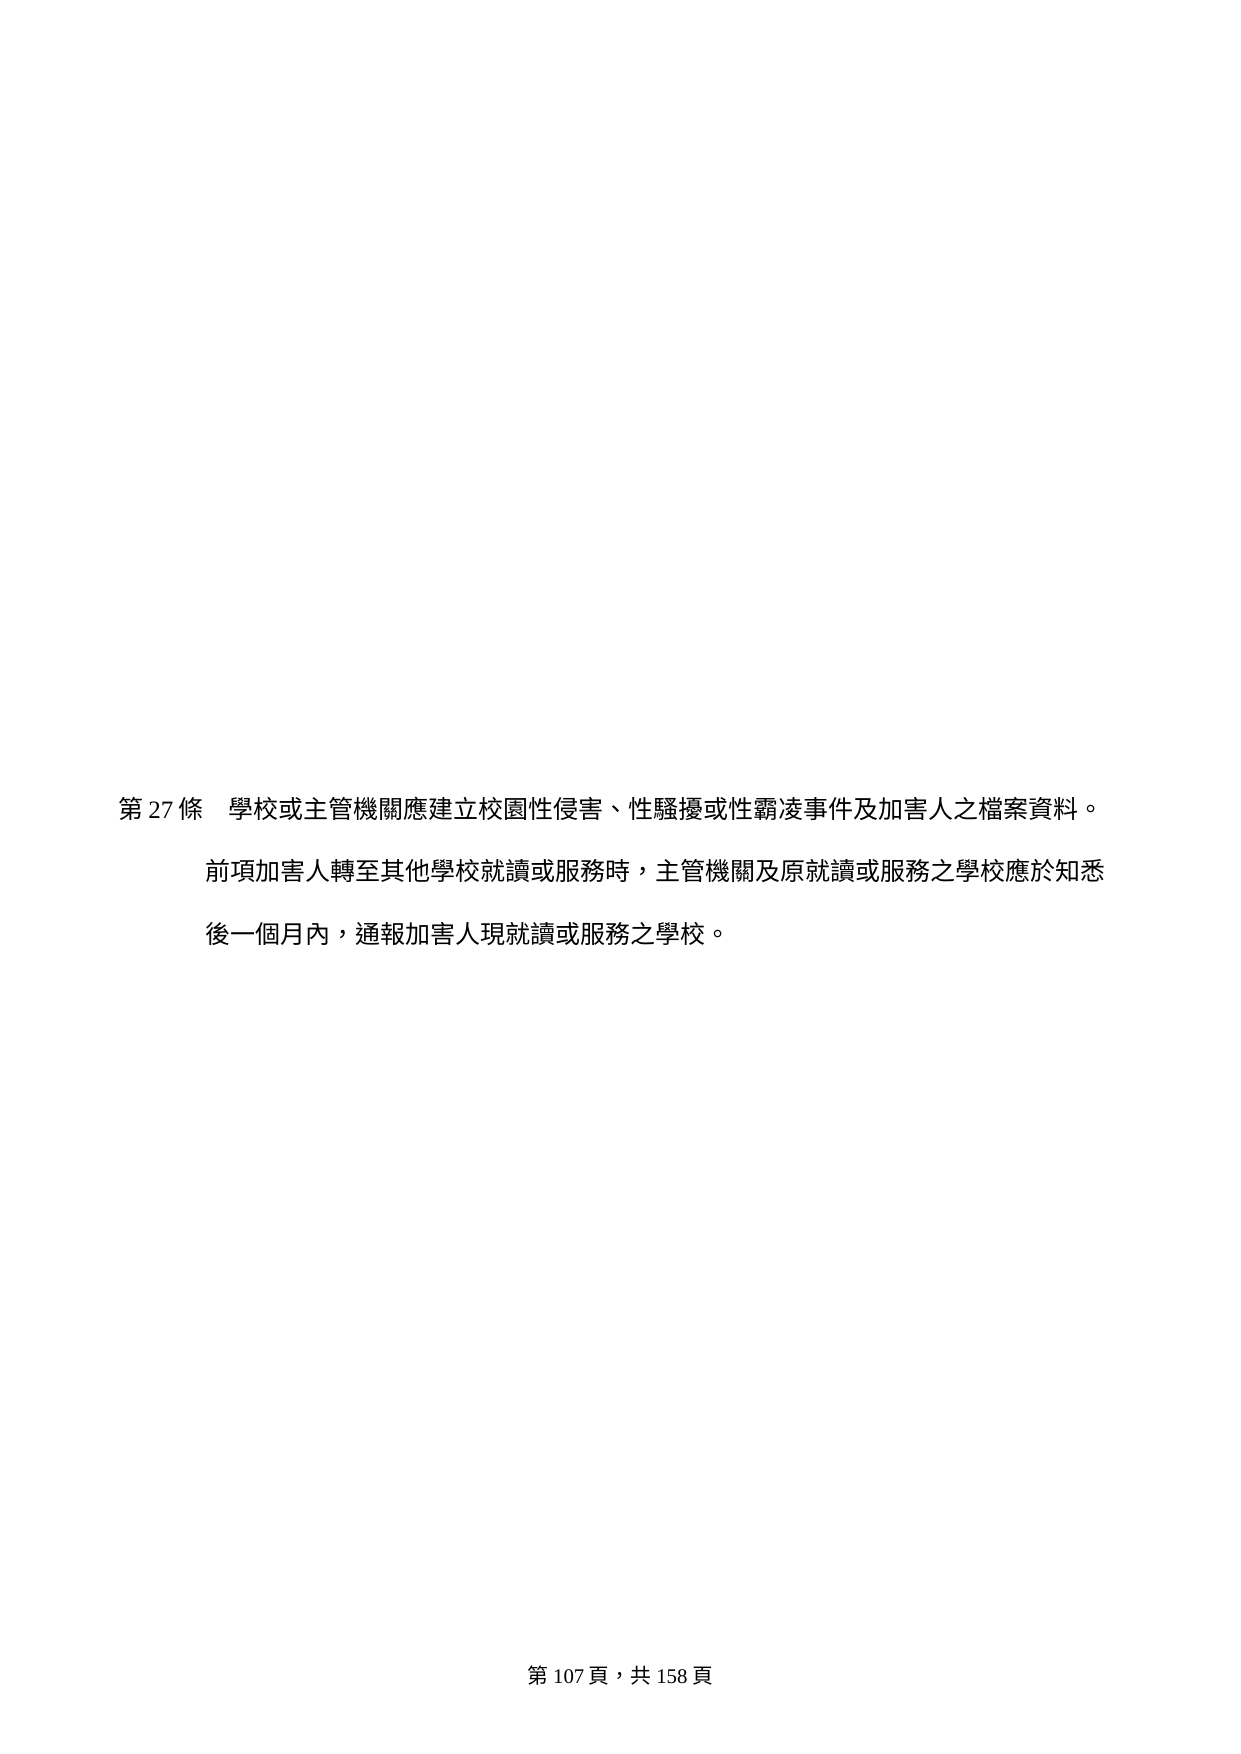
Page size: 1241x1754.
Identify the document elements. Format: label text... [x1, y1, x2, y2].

text 前項加害人轉至其他學校就讀或服務時，主管機關及原就讀或服務之學校應於知悉 [118, 828, 1122, 891]
text 第27條 學校或主管機關應建立校園性侵害、性騷擾或性霸凌事件及加害人之檔案資料。 [118, 766, 1122, 828]
text 後一個月內，通報加害人現就讀或服務之學校。 [118, 891, 1122, 953]
